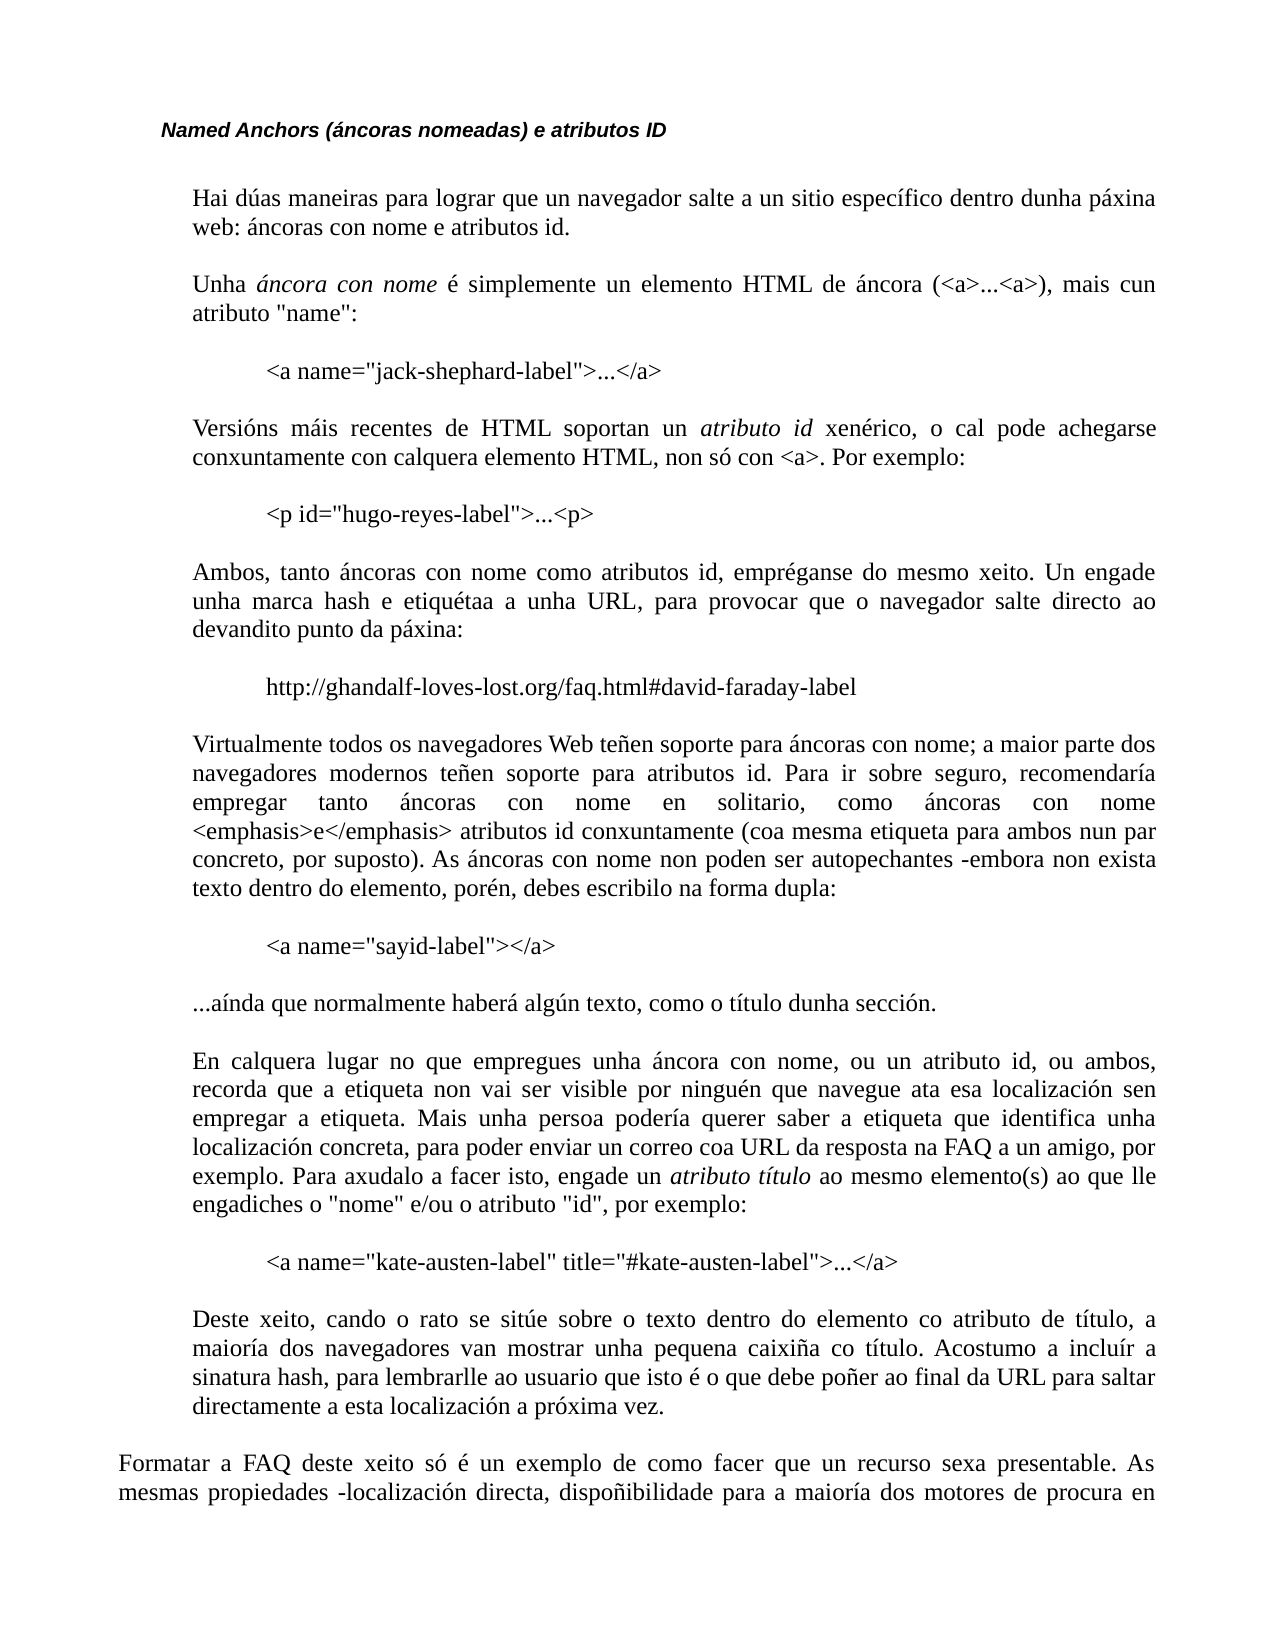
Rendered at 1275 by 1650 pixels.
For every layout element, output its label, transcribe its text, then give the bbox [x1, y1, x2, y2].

text http://ghandalf-loves-lost.org/faq.html#david-faraday-label [192, 672, 1157, 701]
text Formatar a FAQ deste xeito só é un exemplo de como facer que un recurso sexa presentable. As mesmas propiedades -localización directa, dispoñibilidade para a maioría dos motores de procura en [118, 1448, 1157, 1506]
text Hai dúas maneiras para lograr que un navegador salte a un sitio específico dentro dunha páxina web: áncoras con nome e atributos id. [192, 183, 1157, 241]
text <a name="sayid-label"></a> [192, 931, 1157, 959]
text <a name="jack-shephard-label">...</a> [192, 356, 1157, 384]
text <a name="kate-austen-label" title="#kate-austen-label">...</a> [192, 1247, 1157, 1276]
text En calquera lugar no que empregues unha áncora con nome, ou un atributo id, ou ambos, recorda que a etiqueta non vai ser visible por ninguén que navegue ata esa localización sen empregar a etiqueta. Mais unha persoa podería querer saber a etiqueta que identifica unha localización concreta, para poder enviar un correo coa URL da resposta na FAQ a un amigo, por exemplo. Para axudalo a facer isto, engade un atributo título ao mesmo elemento(s) ao que lle engadiches o "nome" e/ou o atributo "id", por exemplo: [192, 1046, 1157, 1218]
subtitle Named Anchors (áncoras nomeadas) e atributos ID [161, 118, 1157, 142]
text <p id="hugo-reyes-label">...<p> [192, 499, 1157, 528]
text ...aínda que normalmente haberá algún texto, como o título dunha sección. [192, 988, 1157, 1017]
text Versións máis recentes de HTML soportan un atributo id xenérico, o cal pode achegarse conxuntamente con calquera elemento HTML, non só con <a>. Por exemplo: [192, 413, 1157, 471]
text Deste xeito, cando o rato se sitúe sobre o texto dentro do elemento co atributo de título, a maioría dos navegadores van mostrar unha pequena caixiña co título. Acostumo a incluír a sinatura hash, para lembrarlle ao usuario que isto é o que debe poñer ao final da URL para saltar directamente a esta localización a próxima vez. [192, 1304, 1157, 1419]
text Unha áncora con nome é simplemente un elemento HTML de áncora (<a>...<a>), mais cun atributo "name": [192, 269, 1157, 327]
text Virtualmente todos os navegadores Web teñen soporte para áncoras con nome; a maior parte dos navegadores modernos teñen soporte para atributos id. Para ir sobre seguro, recomendaría empregar tanto áncoras con nome en solitario, como áncoras con nome <emphasis>e</emphasis> atributos id conxuntamente (coa mesma etiqueta para ambos nun par concreto, por suposto). As áncoras con nome non poden ser autopechantes -embora non exista texto dentro do elemento, porén, debes escribilo na forma dupla: [192, 729, 1157, 902]
text Ambos, tanto áncoras con nome como atributos id, empréganse do mesmo xeito. Un engade unha marca hash e etiquétaa a unha URL, para provocar que o navegador salte directo ao devandito punto da páxina: [192, 557, 1157, 643]
